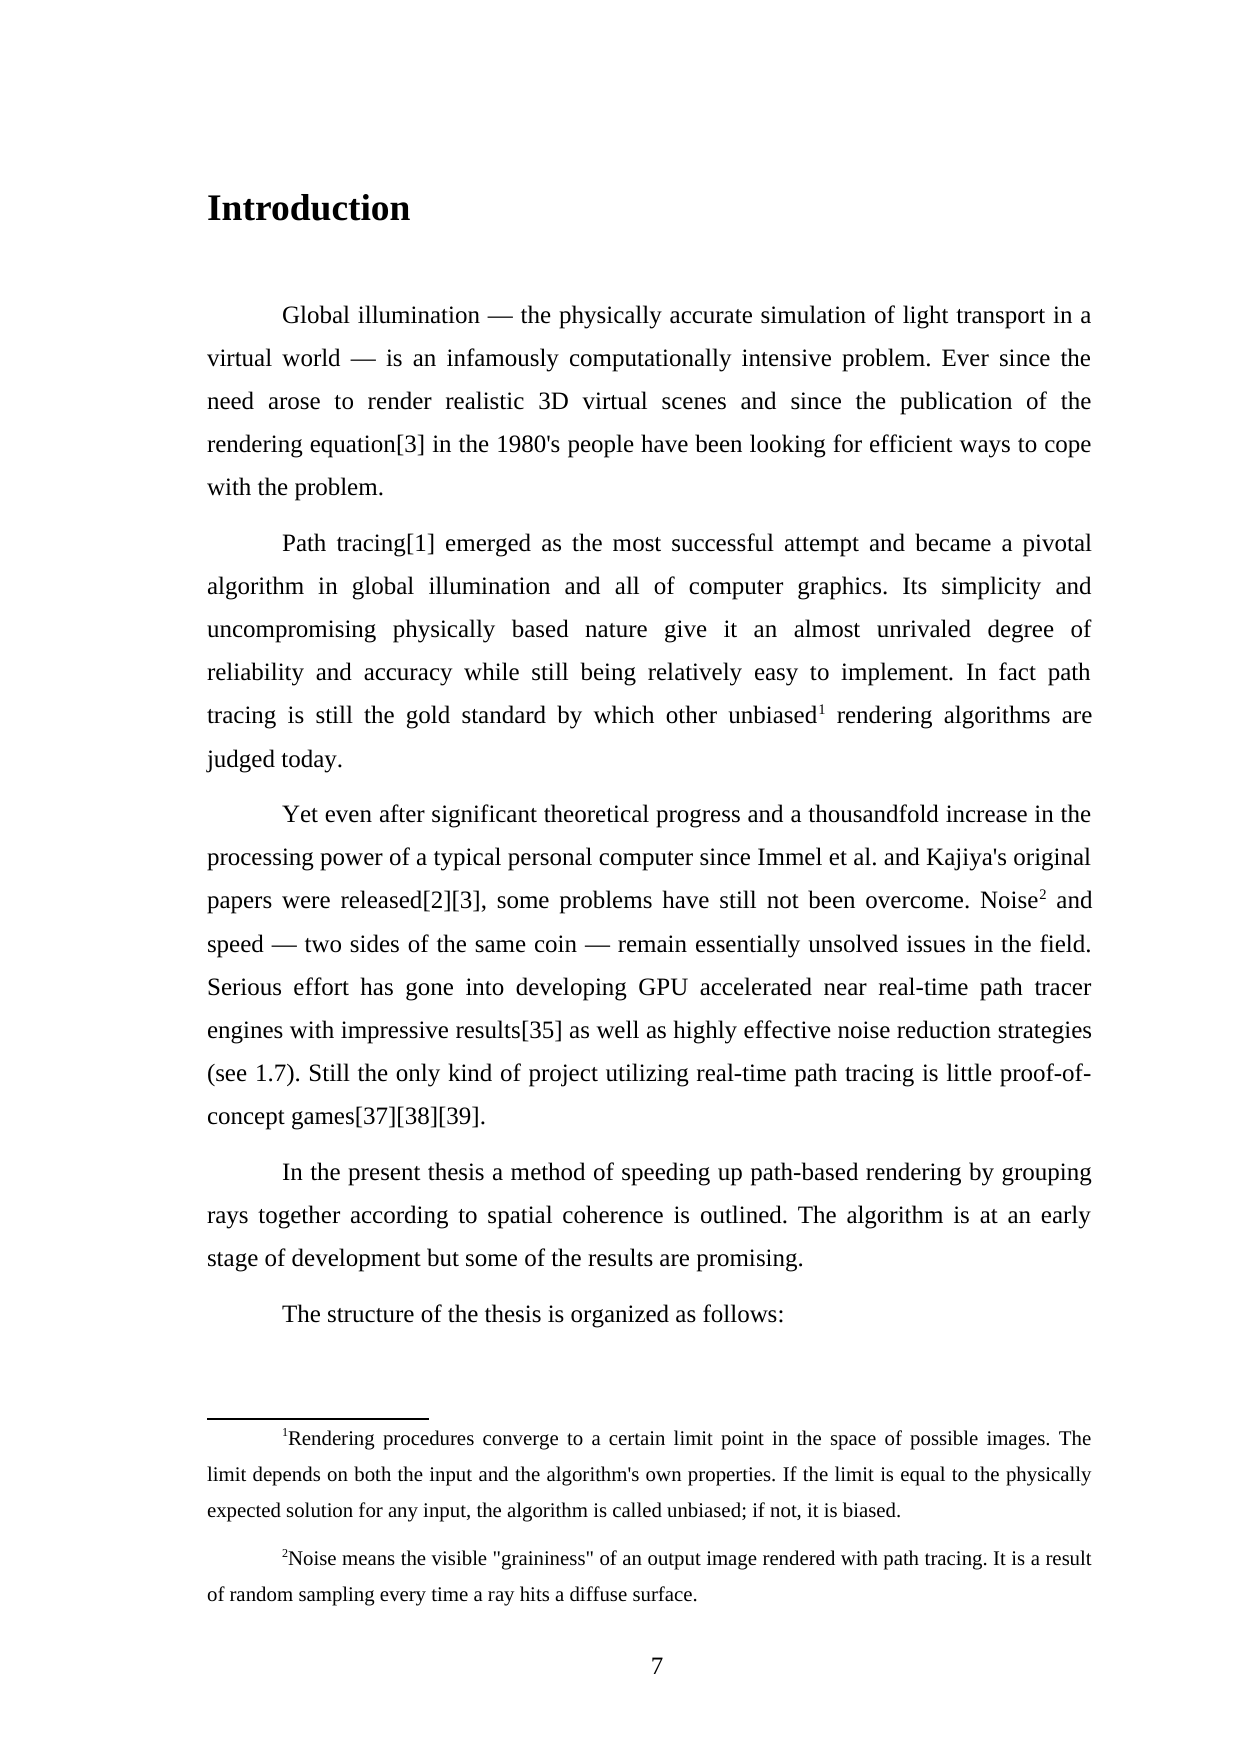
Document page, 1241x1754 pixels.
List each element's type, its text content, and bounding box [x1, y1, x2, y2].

text Yet even after significant theoretical progress and a thousandfold increase in the processing power of a typical personal computer since Immel et al. and Kajiya's original papers were released[2][3], some problems have still not been overcome. Noise and speed — two sides of the same coin — remain essentially unsolved issues in the field. Serious effort has gone into developing GPU accelerated near real-time path tracer engines with impressive results[35] as well as highly effective noise reduction strategies (see 1.7). Still the only kind of project utilizing real-time path tracing is little proof-of-concept games[37][38][39]. [207, 799, 1092, 1130]
subtitle Introduction [207, 185, 1092, 228]
text In the present thesis a method of speeding up path-based rendering by grouping rays together according to spatial coherence is outlined. The algorithm is at an early stage of development but some of the results are promising. [207, 1157, 1092, 1272]
text Rendering procedures converge to a certain limit point in the space of possible images. The limit depends on both the input and the algorithm's own properties. If the limit is equal to the physically expected solution for any input, the algorithm is called unbiased; if not, it is biased. [207, 1426, 1092, 1522]
text Global illumination — the physically accurate simulation of light transport in a virtual world — is an infamously computationally intensive problem. Ever since the need arose to render realistic 3D virtual scenes and since the publication of the rendering equation[3] in the 1980's people have been looking for efficient ways to cope with the problem. [207, 300, 1092, 501]
text The structure of the thesis is organized as follows: [207, 1299, 1092, 1327]
text Path tracing[1] emerged as the most successful attempt and became a pivotal algorithm in global illumination and all of computer graphics. Its simplicity and uncompromising physically based nature give it an almost unrivaled degree of reliability and accuracy while still being relatively easy to implement. In fact path tracing is still the gold standard by which other unbiased rendering algorithms are judged today. [207, 528, 1092, 772]
text Noise means the visible "graininess" of an output image rendered with path tracing. It is a result of random sampling every time a ray hits a diffuse surface. [207, 1546, 1092, 1606]
